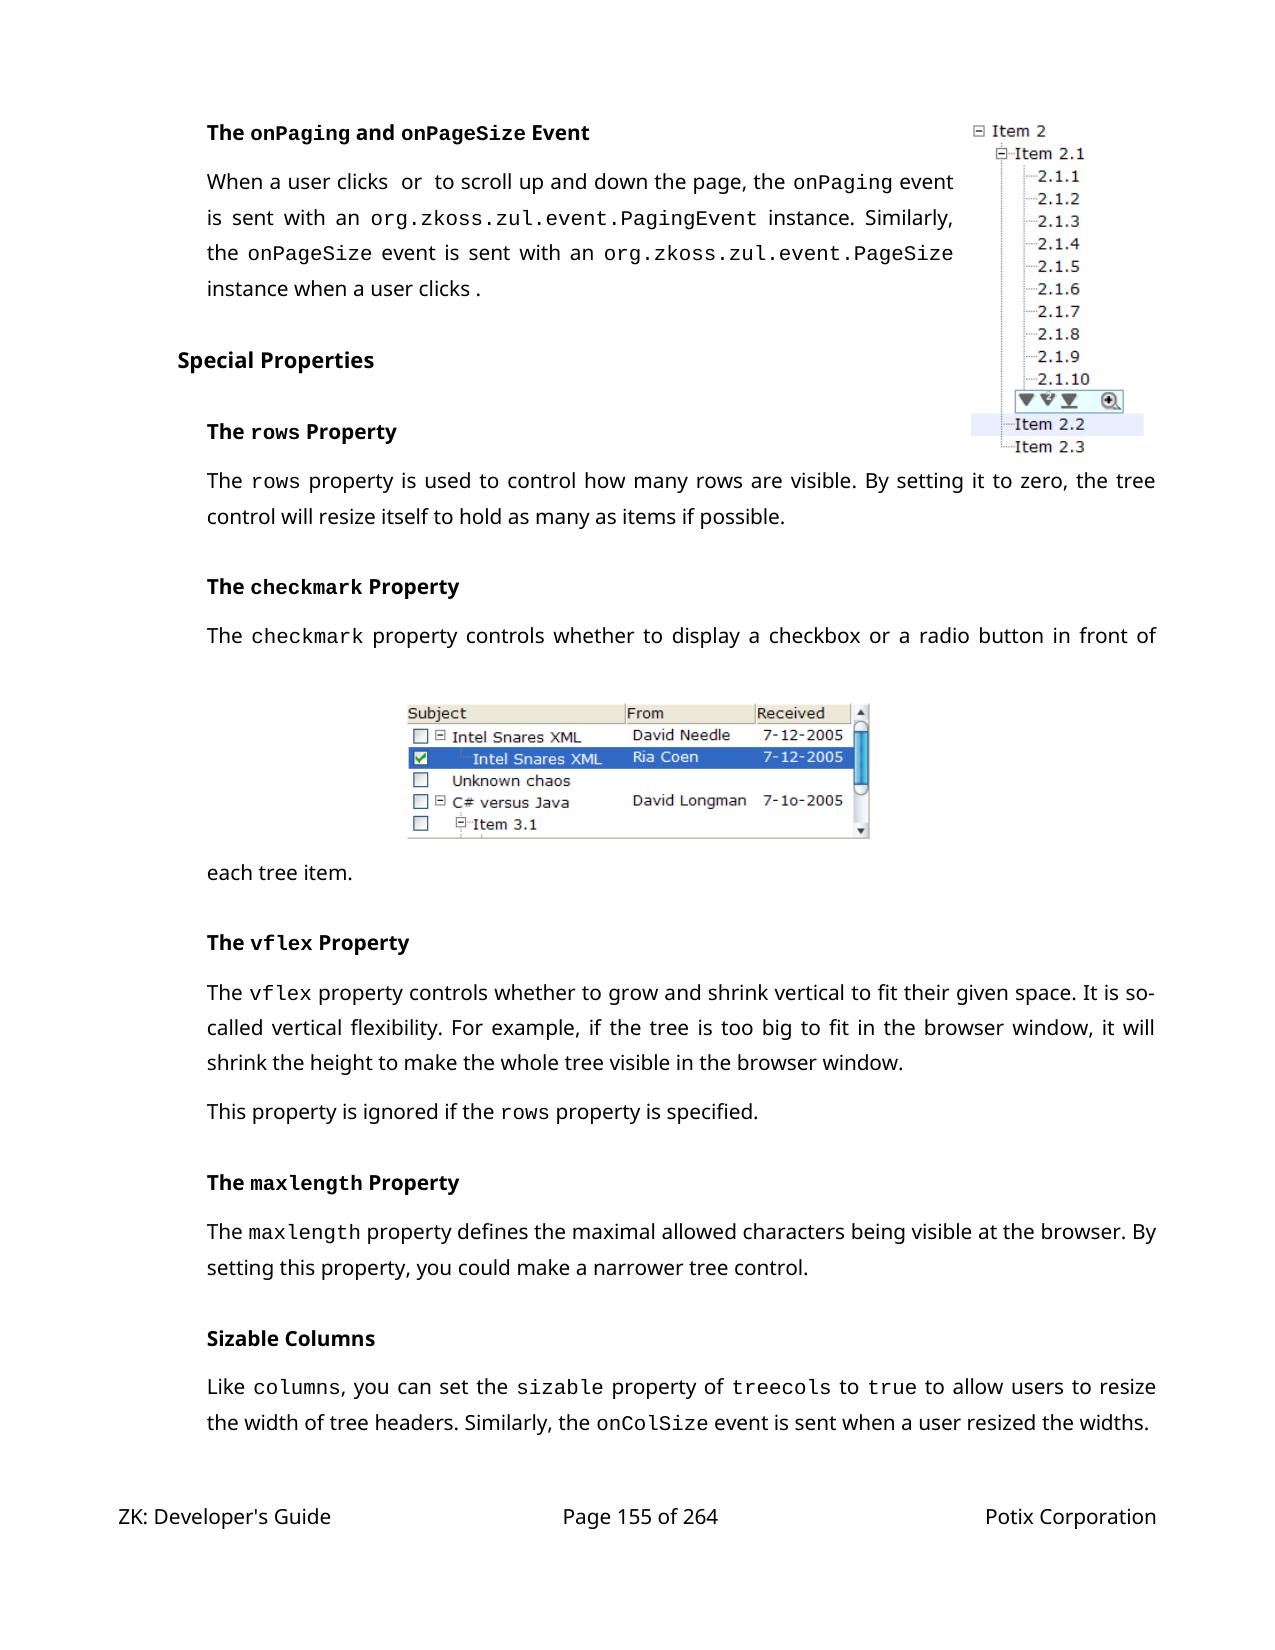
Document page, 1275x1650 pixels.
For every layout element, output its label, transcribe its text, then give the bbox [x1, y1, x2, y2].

subtitle The checkmark Property [207, 572, 1157, 601]
subtitle Sizable Columns [207, 1324, 1157, 1352]
text When a user clicks or to scroll up and down the page, the onPaging event is sent with an org.zkoss.zul.event.PagingEvent instance. Similarly, the onPageSize event is sent with an org.zkoss.zul.event.PageSize instance when a user clicks . [207, 167, 971, 302]
text The rows property is used to control how many rows are visible. By setting it to zero, the tree control will resize itself to hold as many as items if possible. [207, 466, 1157, 530]
subtitle The vflex Property [207, 928, 1157, 957]
text The checkmark property controls whether to display a checkbox or a radio button in front of each tree item. [207, 622, 1157, 886]
picture [403, 699, 872, 840]
subtitle [1144, 417, 1157, 446]
text Like columns, you can set the sizable property of treecols to true to allow users to resize the width of tree headers. Similarly, the onColSize event is sent when a user resized the widths. [207, 1372, 1157, 1437]
subtitle The onPaging and onPageSize Event [207, 118, 971, 147]
subtitle Special Properties [177, 344, 971, 374]
text The maxlength property defines the maximal allowed characters being visible at the browser. By setting this property, you could make a narrower tree control. [207, 1217, 1157, 1281]
subtitle [1144, 344, 1157, 374]
text The vflex property controls whether to grow and shrink vertical to fit their given space. It is so-called vertical flexibility. For example, if the tree is too big to fit in the browser window, it will shrink the height to make the whole tree visible in the browser window. [207, 978, 1157, 1077]
text This property is ignored if the rows property is specified. [207, 1097, 1157, 1126]
picture [971, 118, 1144, 460]
subtitle The rows Property [207, 417, 971, 446]
subtitle The maxlength Property [207, 1168, 1157, 1197]
